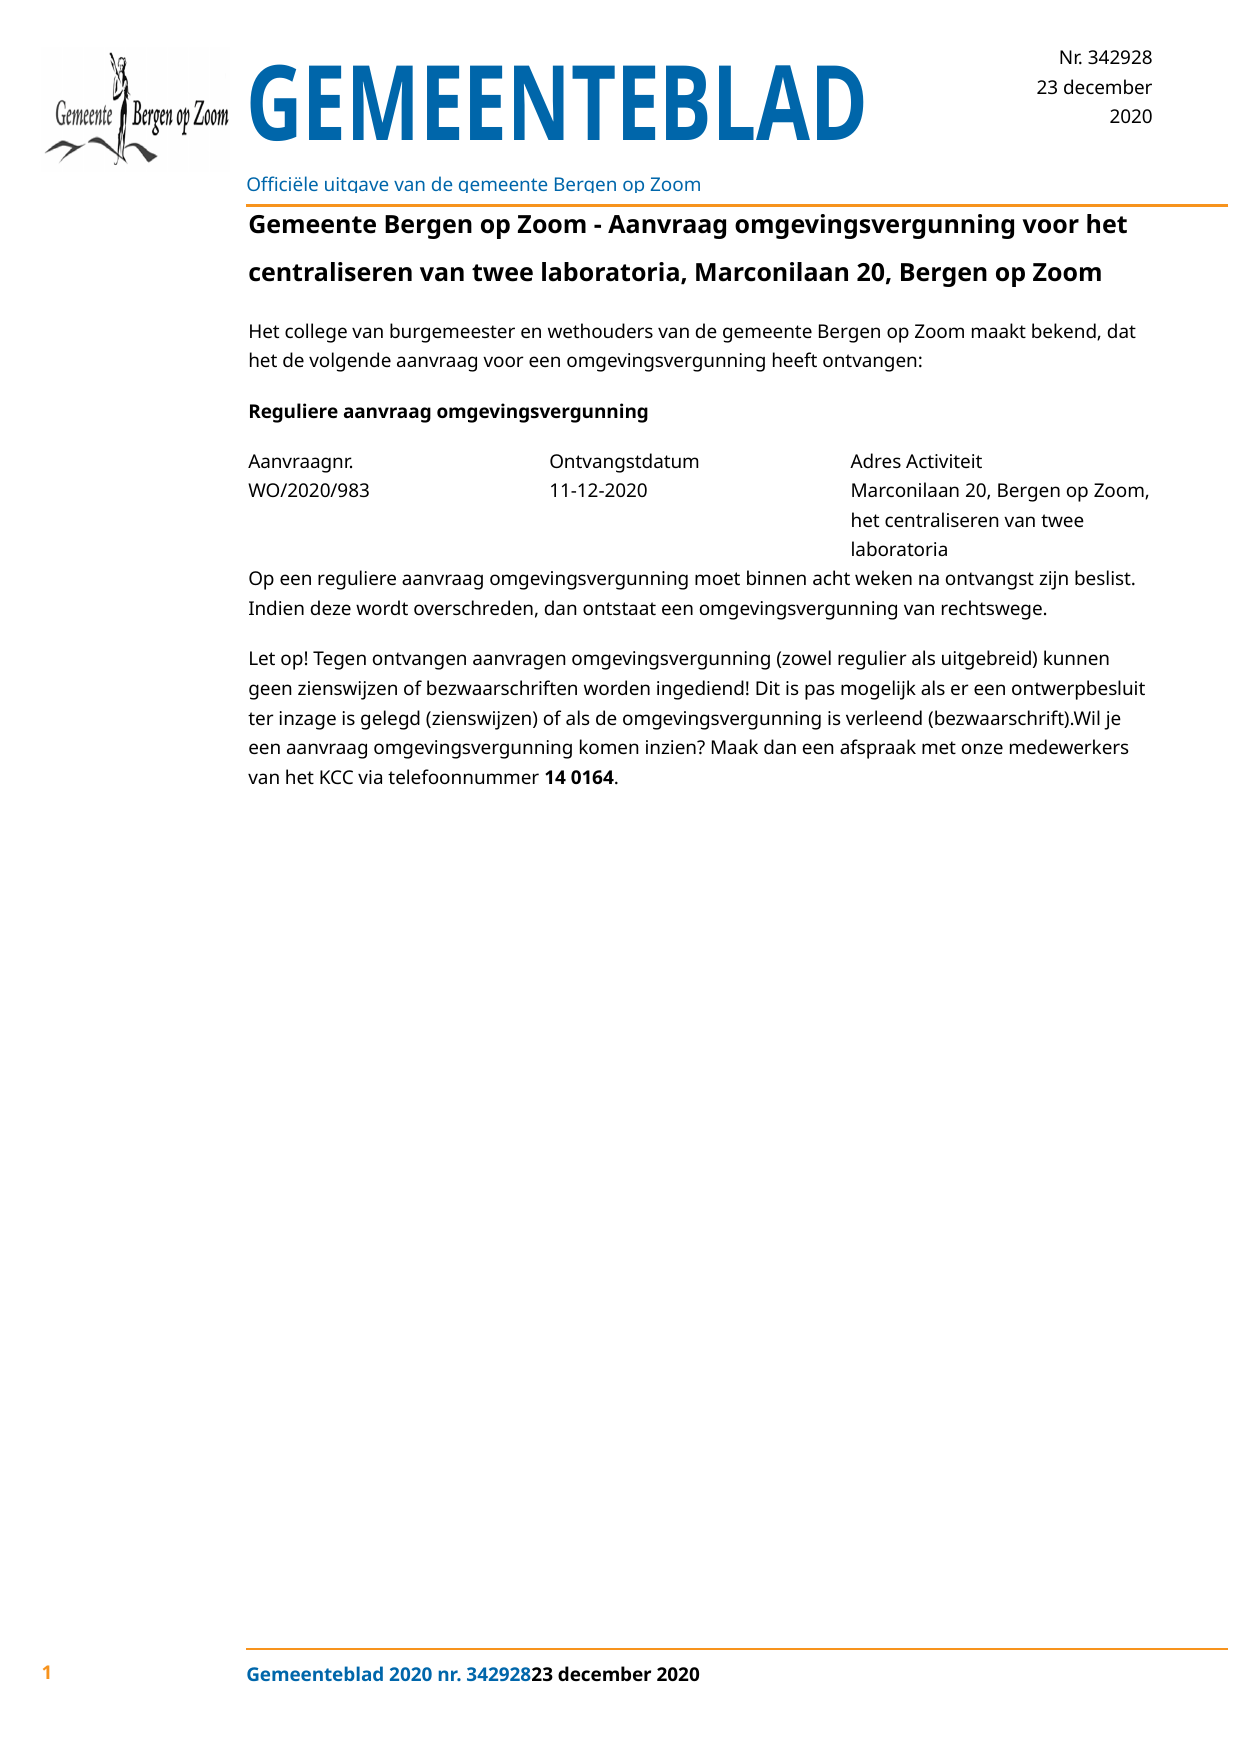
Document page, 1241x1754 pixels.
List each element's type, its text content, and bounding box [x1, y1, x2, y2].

text Let op! Tegen ontvangen aanvragen omgevingsvergunning (zowel regulier als uitgebreid) kunnen geen zienswijzen of bezwaarschriften worden ingediend! Dit is pas mogelijk als er een ontwerpbesluit ter inzage is gelegd (zienswijzen) of als de omgevingsvergunning is verleend (bezwaarschrift).Wil je een aanvraag omgevingsvergunning komen inzien? Maak dan een afspraak met onze medewerkers van het KCC via telefoonnummer 14 0164. [248, 646, 1152, 790]
table_header Aanvraagnr. [248, 449, 549, 474]
table_header Adres Activiteit [850, 449, 1152, 474]
text Het college van burgemeester en wethouders van de gemeente Bergen op Zoom maakt bekend, dat het de volgende aanvraag voor een omgevingsvergunning heeft ontvangen: [248, 318, 1152, 373]
text Reguliere aanvraag omgevingsvergunning [248, 398, 1152, 424]
picture [41, 47, 231, 172]
text Gemeente Bergen op Zoom - Aanvraag omgevingsvergunning voor het centraliseren van twee laboratoria, Marconilaan 20, Bergen op Zoom [248, 207, 1152, 288]
table_header 11-12-2020 [549, 478, 850, 562]
table_header Marconilaan 20, Bergen op Zoom, het centraliseren van twee laboratoria [850, 478, 1152, 562]
table_header WO/2020/983 [248, 478, 549, 562]
text Op een reguliere aanvraag omgevingsvergunning moet binnen acht weken na ontvangst zijn beslist. Indien deze wordt overschreden, dan ontstaat een omgevingsvergunning van rechtswege. [248, 566, 1152, 621]
table_header Ontvangstdatum [549, 449, 850, 474]
